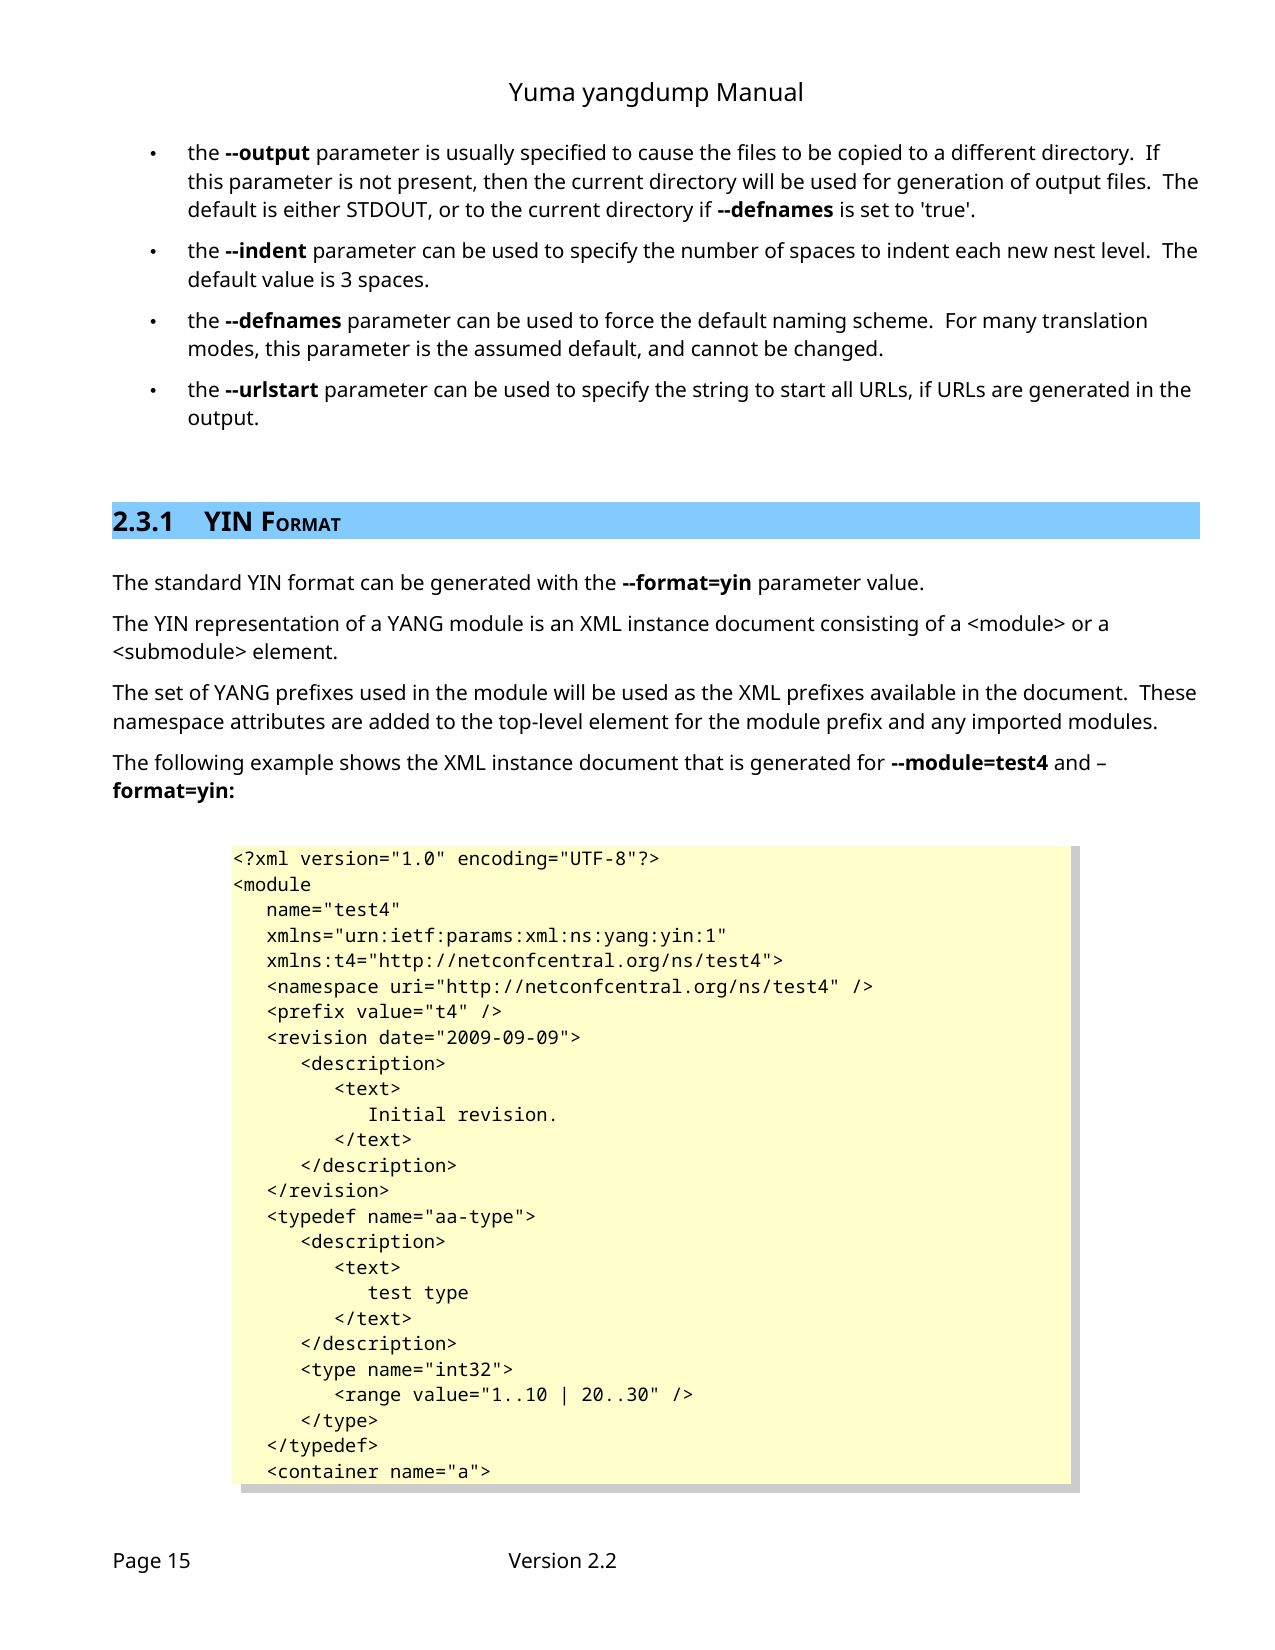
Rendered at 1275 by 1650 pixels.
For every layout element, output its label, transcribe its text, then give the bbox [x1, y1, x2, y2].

text </description> [232, 1331, 1071, 1356]
text <range value="1..10 | 20..30" /> [232, 1382, 1071, 1407]
text <description> [232, 1050, 1071, 1075]
text </text> [232, 1126, 1071, 1152]
text <revision date="2009-09-09"> [232, 1024, 1071, 1050]
text <text> [232, 1254, 1071, 1279]
text The set of YANG prefixes used in the module will be used as the XML prefixes available in the document. These namespace attributes are added to the top-level element for the module prefix and any imported modules. [112, 678, 1200, 735]
text <namespace uri="http://netconfcentral.org/ns/test4" /> [232, 973, 1071, 999]
list the --indent parameter can be used to specify the number of spaces to indent each new nest level. The default value is 3 spaces. [150, 236, 1200, 293]
text <module [232, 871, 1071, 897]
text <description> [232, 1228, 1071, 1254]
text xmlns="urn:ietf:params:xml:ns:yang:yin:1" [232, 922, 1071, 948]
text <type name="int32"> [232, 1356, 1071, 1382]
text The standard YIN format can be generated with the --format=yin parameter value. [112, 568, 1200, 597]
text <?xml version="1.0" encoding="UTF-8"?> [232, 846, 1071, 871]
text xmlns:t4="http://netconfcentral.org/ns/test4"> [232, 948, 1071, 973]
text The following example shows the XML instance document that is generated for --module=test4 and –format=yin: [112, 748, 1200, 833]
text <text> [232, 1075, 1071, 1101]
text <typedef name="aa-type"> [232, 1203, 1071, 1228]
text </typedef> [232, 1433, 1071, 1458]
list the --defnames parameter can be used to force the default naming scheme. For many translation modes, this parameter is the assumed default, and cannot be changed. [150, 306, 1200, 363]
text name="test4" [232, 897, 1071, 922]
text </description> [232, 1152, 1071, 1177]
subtitle YIN Format [112, 502, 1200, 539]
list the --urlstart parameter can be used to specify the string to start all URLs, if URLs are generated in the output. [150, 375, 1200, 432]
text Initial revision. [232, 1101, 1071, 1126]
text </type> [232, 1407, 1071, 1433]
text <container name="a"> [232, 1458, 1071, 1484]
text </revision> [232, 1177, 1071, 1203]
list the --output parameter is usually specified to cause the files to be copied to a different directory. If this parameter is not present, then the current directory will be used for generation of output files. The default is either STDOUT, or to the current directory if --defnames is set to 'true'. [150, 138, 1200, 224]
text </text> [232, 1305, 1071, 1331]
text test type [232, 1279, 1071, 1305]
text The YIN representation of a YANG module is an XML instance document consisting of a <module> or a <submodule> element. [112, 609, 1200, 666]
text <prefix value="t4" /> [232, 999, 1071, 1024]
